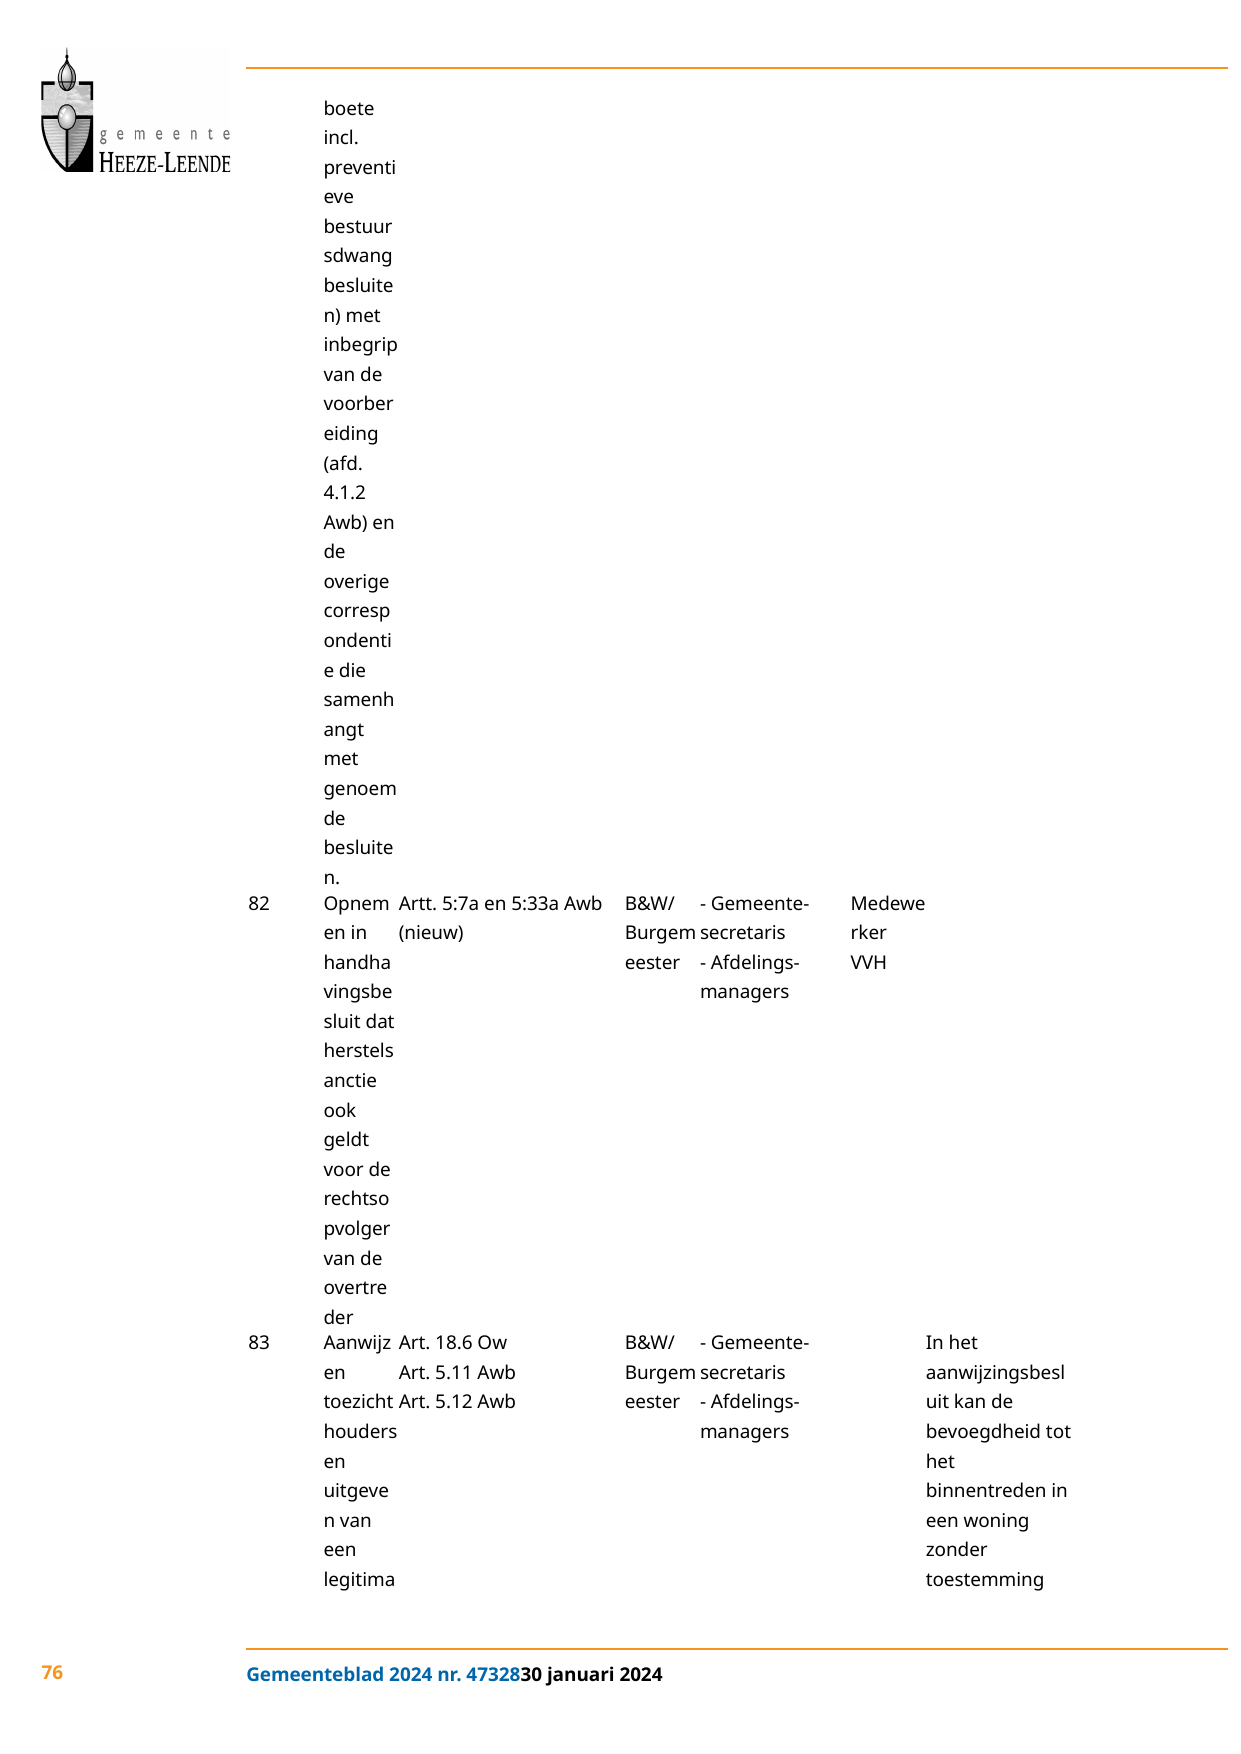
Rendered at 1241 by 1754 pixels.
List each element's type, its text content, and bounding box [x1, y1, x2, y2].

table_cell [1076, 95, 1152, 890]
table_cell Art. 18.6 Ow Art. 5.11 Awb Art. 5.12 Awb [399, 1330, 624, 1592]
table_cell Artt. 5:7a en 5:33a Awb (nieuw) [399, 890, 624, 1329]
table_cell 82 [248, 890, 323, 1329]
table_cell [1076, 890, 1152, 1329]
table_cell [248, 95, 323, 890]
table_cell B&W/ Burgemeester [625, 1330, 700, 1592]
table_cell 83 [248, 1330, 323, 1592]
table_cell [850, 1330, 926, 1592]
table_cell [625, 95, 700, 890]
table_cell [926, 890, 1076, 1329]
table_cell Medewerker VVH [850, 890, 926, 1329]
table_cell [399, 95, 624, 890]
picture [41, 47, 231, 172]
table_cell - Gemeente-secretaris - Afdelings-managers [700, 1330, 850, 1592]
table_cell Aanwijzen toezichthouders en uitgeven van een legitima [323, 1330, 398, 1592]
table_cell boete incl. preventieve bestuursdwangbesluiten) met inbegrip van de voorbereiding (afd. 4.1.2 Awb) en de overige correspondentie die samenhangt met genoemde besluiten. [323, 95, 398, 890]
table_cell [926, 95, 1076, 890]
table_cell [850, 95, 926, 890]
table_cell In het aanwijzingsbesluit kan de bevoegdheid tot het binnentreden in een woning zonder toestemming [926, 1330, 1076, 1592]
table_cell Opnemen in handhavingsbesluit dat herstelsanctie ook geldt voor de rechtsopvolger van de overtreder [323, 890, 398, 1329]
table_cell [700, 95, 850, 890]
table_cell [1076, 1330, 1152, 1592]
table_cell B&W/ Burgemeester [625, 890, 700, 1329]
table_cell - Gemeente-secretaris - Afdelings-managers [700, 890, 850, 1329]
